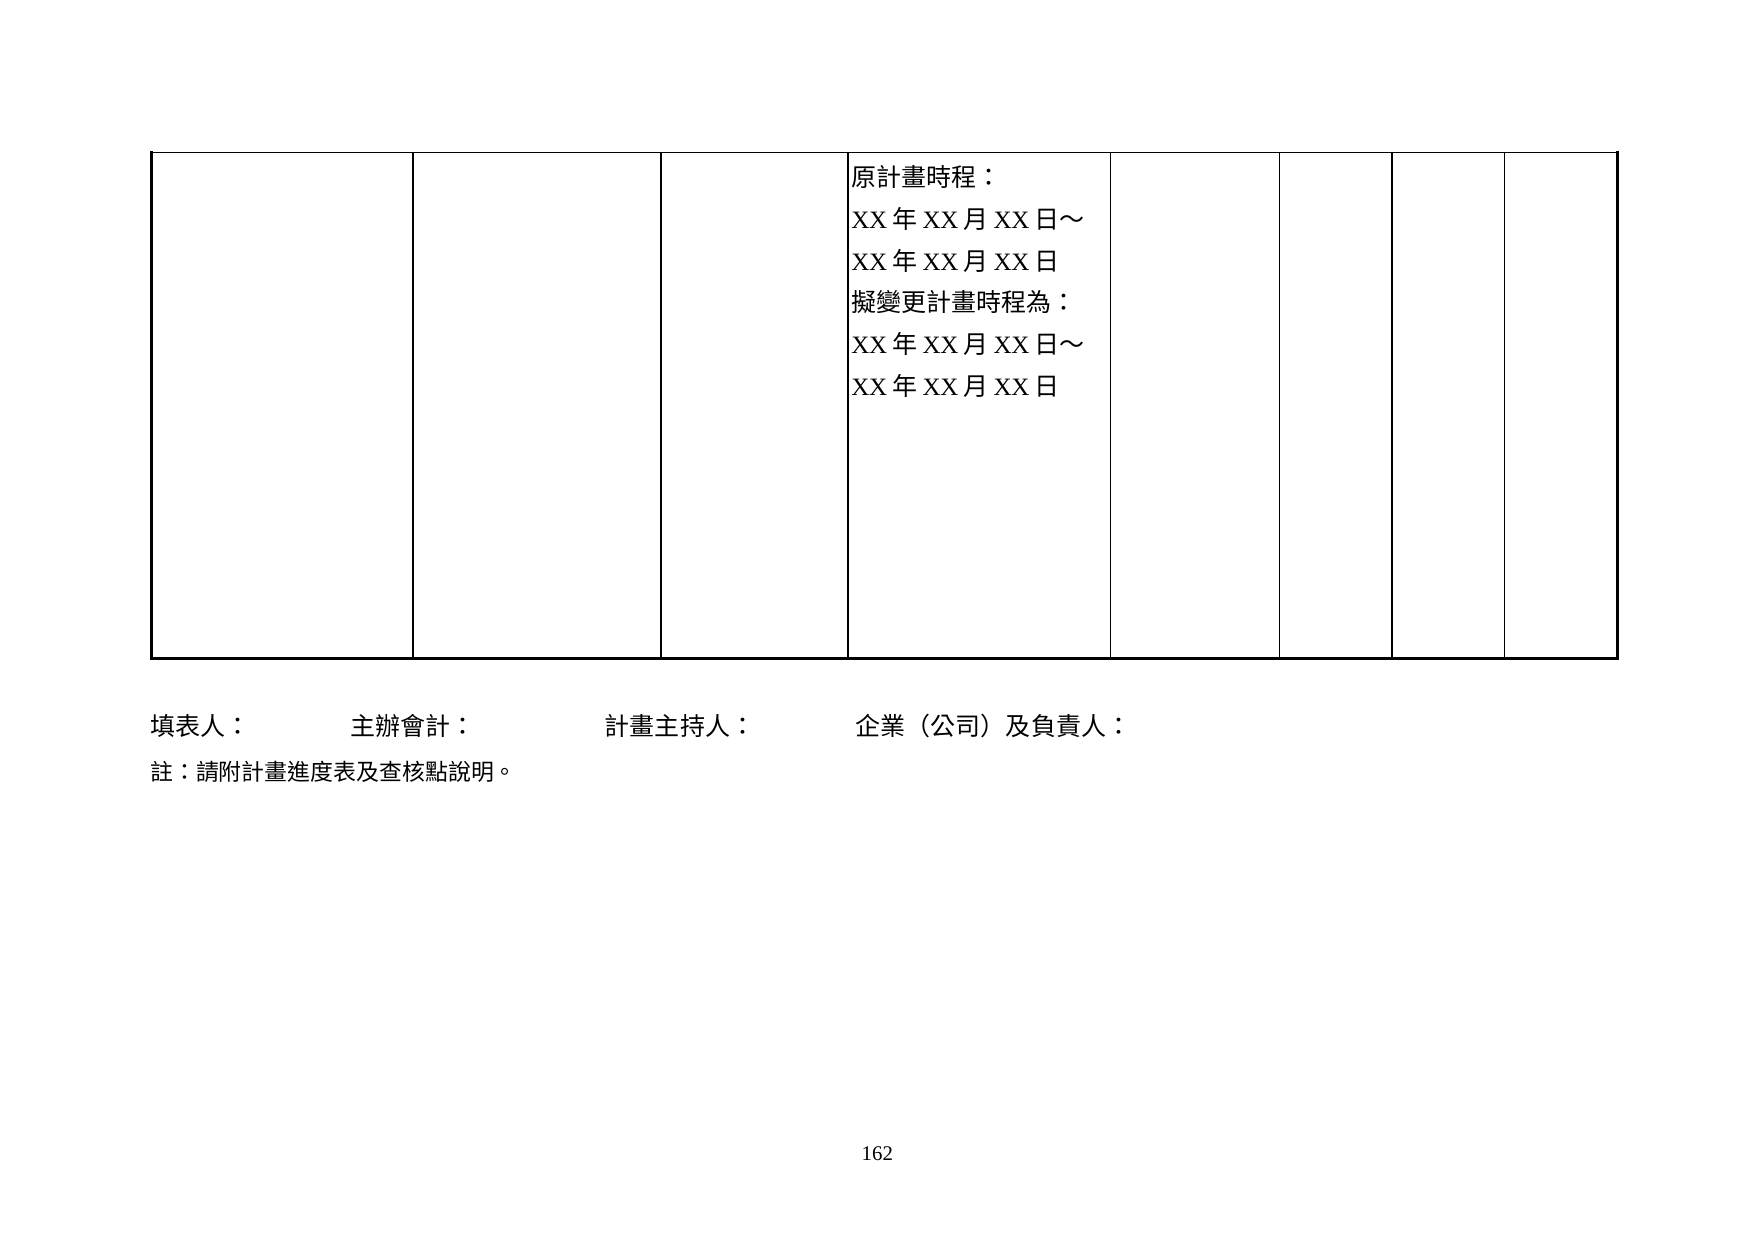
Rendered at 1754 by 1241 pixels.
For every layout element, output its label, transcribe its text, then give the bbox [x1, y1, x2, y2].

table_cell [662, 153, 847, 657]
text 填表人： 主辦會計： 計畫主持人： 企業（公司）及負責人： [150, 706, 1604, 743]
table_cell [414, 153, 660, 657]
text 註：請附計畫進度表及查核點說明。 [150, 752, 1604, 789]
table_cell [1505, 153, 1616, 657]
table_cell [1280, 153, 1391, 657]
table_cell [1111, 153, 1279, 657]
table_cell [153, 153, 412, 657]
table_cell [1393, 153, 1504, 657]
table_cell 原計畫時程： XX年XX月XX日～ XX年XX月XX日 擬變更計畫時程為： XX年XX月XX日～ XX年XX月XX日 [849, 153, 1110, 657]
